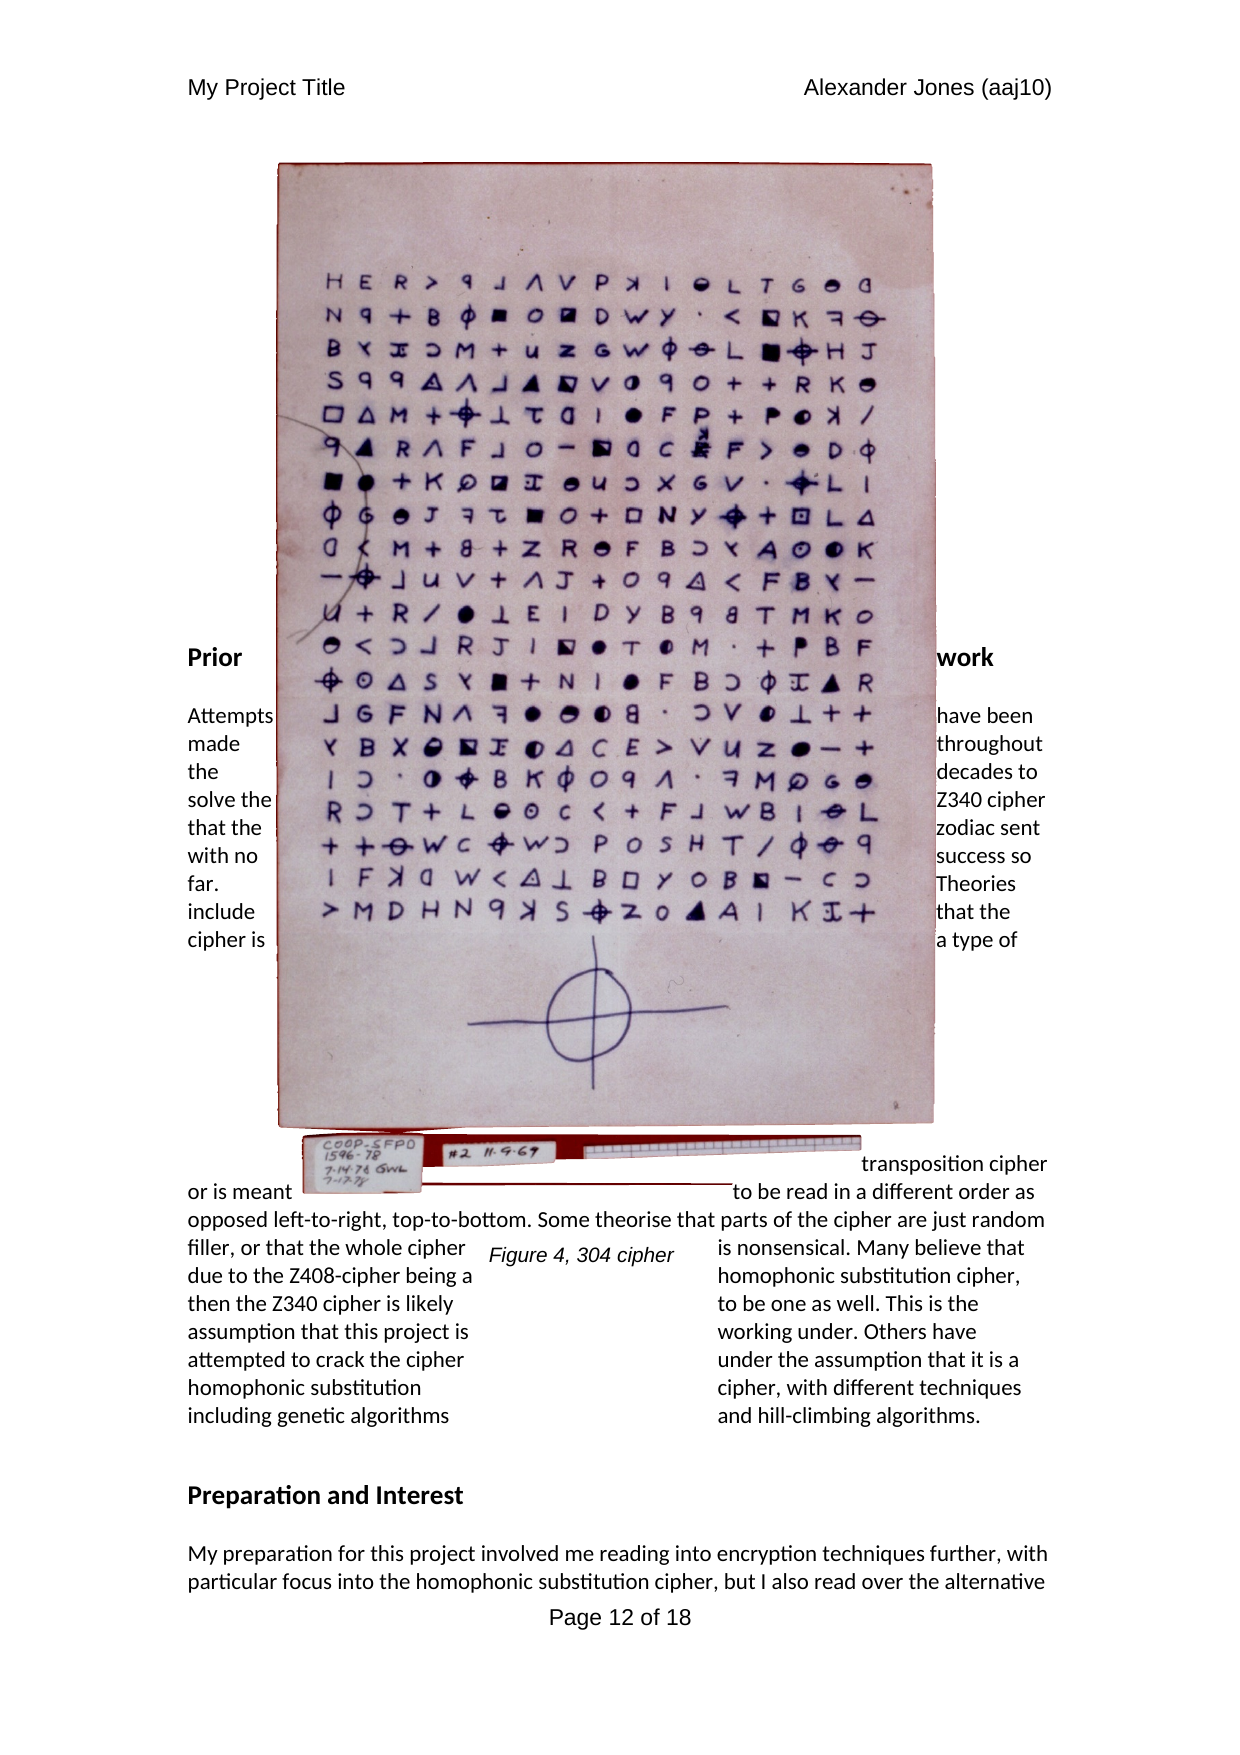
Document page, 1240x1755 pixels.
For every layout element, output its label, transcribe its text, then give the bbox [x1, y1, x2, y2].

subtitle work [936, 640, 1052, 673]
text Figure 4, 304 cipher [488, 1243, 702, 1267]
text My preparation for this project involved me reading into encryption techniques further, with particular focus into the homophonic substitution cipher, but I also read over the alternative [187, 1539, 1052, 1596]
subtitle Prior [187, 640, 276, 673]
text Attempts have been made throughout the decades to solve the Z340 cipher that the zodiac sent with no success so far. Theories include that the cipher is a type of transposition cipher or is meant to be read in a different order as opposed left-to-right, top-to-bottom. Some theorise that parts of the cipher are just random filler, or that the whole cipher is nonsensical. Many believe that due to the Z408-cipher being a homophonic substitution cipher, then the Z340 cipher is likely to be one as well. This is the assumption that this project is working under. Others have attempted to crack the cipher under the assumption that it is a homophonic substitution cipher, with different techniques including genetic algorithms and hill-climbing algorithms. [187, 701, 1052, 1429]
subtitle Preparation and Interest [187, 1478, 1052, 1511]
